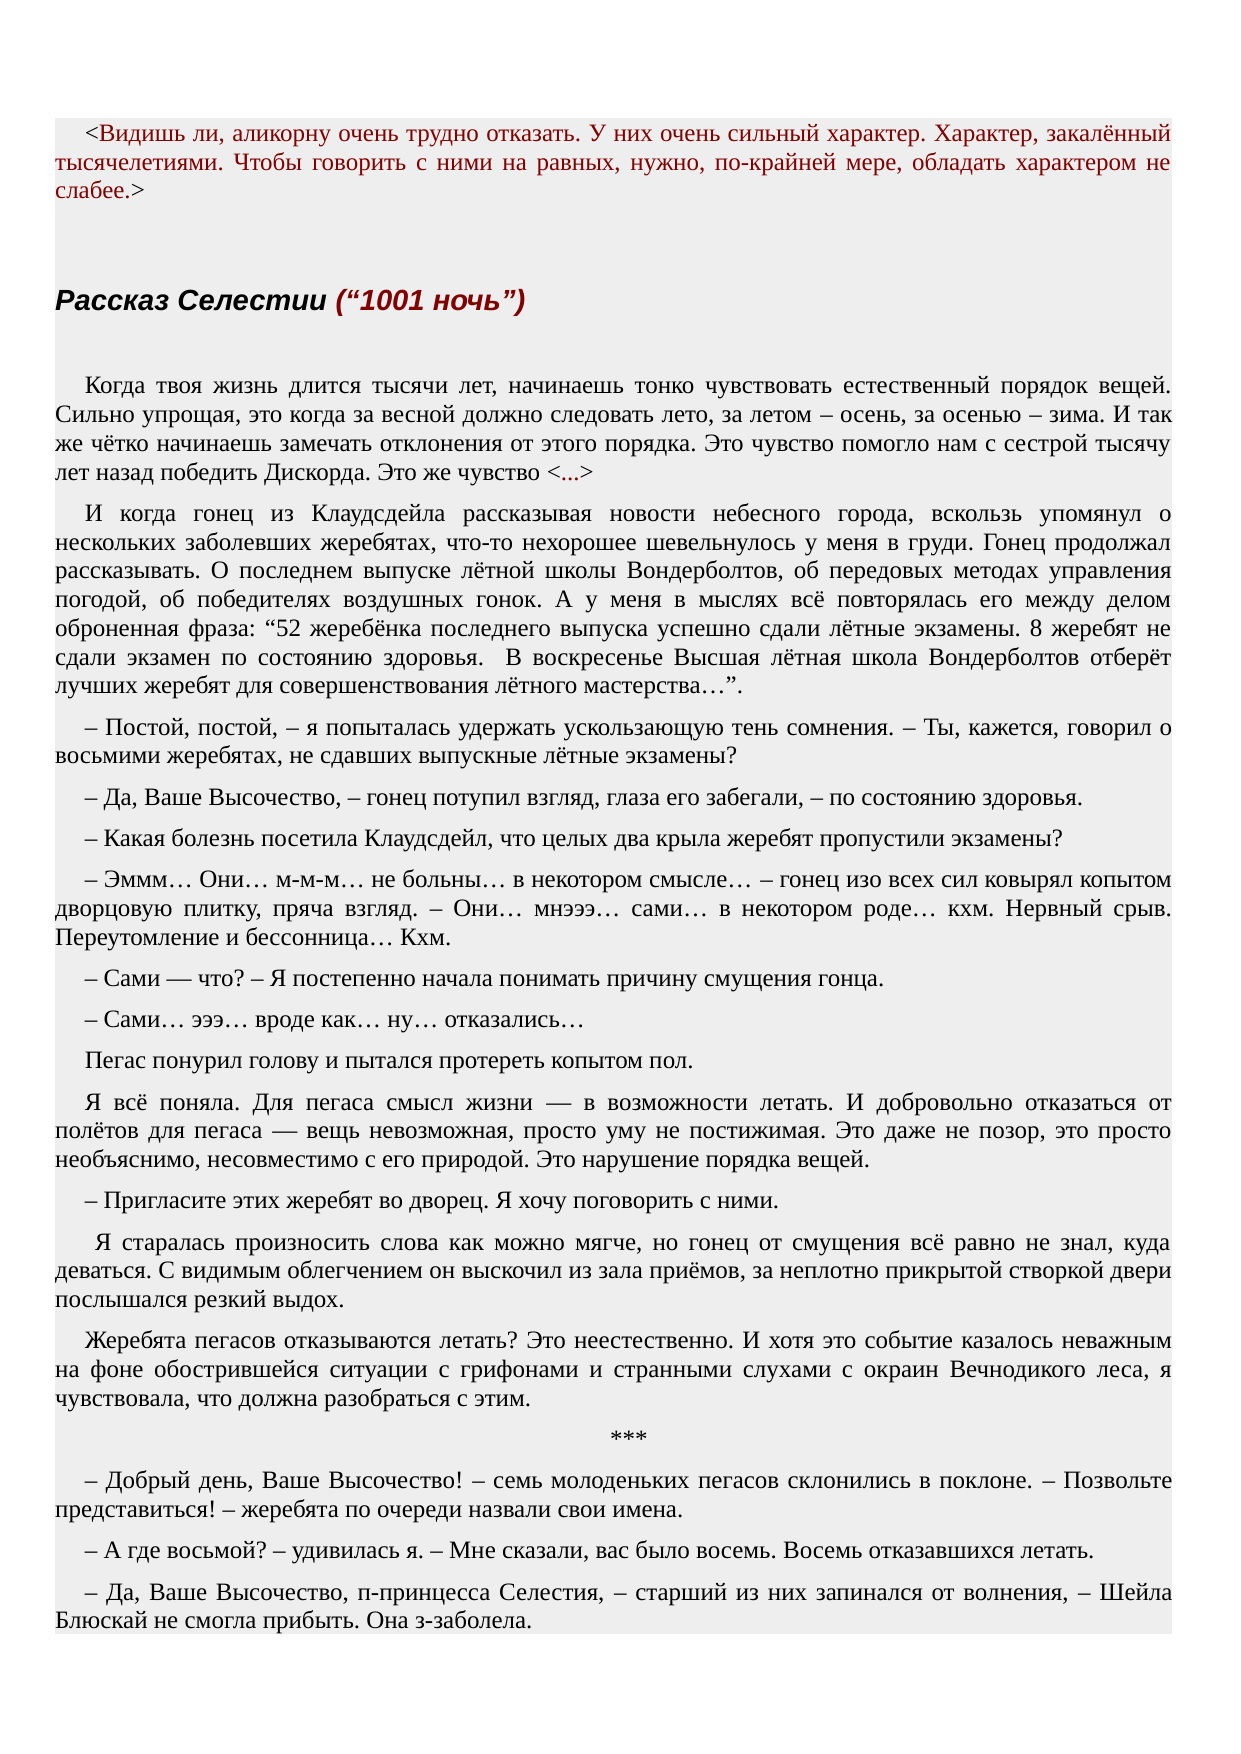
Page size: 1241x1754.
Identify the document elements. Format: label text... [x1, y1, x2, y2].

text – А где восьмой? – удивилась я. – Мне сказали, вас было восемь. Восемь отказавшихся летать. [55, 1535, 1172, 1564]
text – Сами… эээ… вроде как… ну… отказались… [55, 1004, 1172, 1033]
text Я старалась произносить слова как можно мягче, но гонец от смущения всё равно не знал, куда деваться. С видимым облегчением он выскочил из зала приёмов, за неплотно прикрытой створкой двери послышался резкий выдох. [55, 1227, 1172, 1313]
text – Сами — что? – Я постепенно начала понимать причину смущения гонца. [55, 963, 1172, 992]
text – Эммм… Они… м-м-м… не больны… в некотором смысле… – гонец изо всех сил ковырял копытом дворцовую плитку, пряча взгляд. – Они… мнэээ… сами… в некотором роде… кхм. Нервный срыв. Переутомление и бессонница… Кхм. [55, 864, 1172, 950]
text – Добрый день, Ваше Высочество! – семь молоденьких пегасов склонились в поклоне. – Позвольте представиться! – жеребята по очереди назвали свои имена. [55, 1465, 1172, 1523]
text – Постой, постой, – я попыталась удержать ускользающую тень сомнения. – Ты, кажется, говорил о восьмими жеребятах, не сдавших выпускные лётные экзамены? [55, 712, 1172, 769]
text – Да, Ваше Высочество, – гонец потупил взгляд, глаза его забегали, – по состоянию здоровья. [55, 782, 1172, 810]
text Пегас понурил голову и пытался протереть копытом пол. [55, 1045, 1172, 1074]
text – Да, Ваше Высочество, п-принцесса Селестия, – старший из них запинался от волнения, – Шейла Блюскай не смогла прибыть. Она з-заболела. [55, 1577, 1172, 1634]
text – Пригласите этих жеребят во дворец. Я хочу поговорить с ними. [55, 1185, 1172, 1214]
text <Видишь ли, аликорну очень трудно отказать. У них очень сильный характер. Характер, закалённый тысячелетиями. Чтобы говорить с ними на равных, нужно, по-крайней мере, обладать характером не слабее.> [55, 118, 1172, 204]
text Жеребята пегасов отказываются летать? Это неестественно. И хотя это событие казалось неважным на фоне обострившейся ситуации с грифонами и странными слухами с окраин Вечнодикого леса, я чувствовала, что должна разобраться с этим. [55, 1325, 1172, 1412]
subtitle Рассказ Селестии (“1001 ночь”) [55, 283, 1172, 317]
text И когда гонец из Клаудсдейла рассказывая новости небесного города, вскользь упомянул о нескольких заболевших жеребятах, что-то нехорошее шевельнулось у меня в груди. Гонец продолжал рассказывать. О последнем выпуске лётной школы Вондерболтов, об передовых методах управления погодой, об победителях воздушных гонок. А у меня в мыслях всё повторялась его между делом оброненная фраза: “52 жеребёнка последнего выпуска успешно сдали лётные экзамены. 8 жеребят не сдали экзамен по состоянию здоровья. В воскресенье Высшая лётная школа Вондерболтов отберёт лучших жеребят для совершенствования лётного мастерства…”. [55, 498, 1172, 699]
text *** [55, 1424, 1172, 1453]
text – Какая болезнь посетила Клаудсдейл, что целых два крыла жеребят пропустили экзамены? [55, 823, 1172, 852]
text Я всё поняла. Для пегаса смысл жизни — в возможности летать. И добровольно отказаться от полётов для пегаса — вещь невозможная, просто уму не постижимая. Это даже не позор, это просто необъяснимо, несовместимо с его природой. Это нарушение порядка вещей. [55, 1087, 1172, 1173]
text Когда твоя жизнь длится тысячи лет, начинаешь тонко чувствовать естественный порядок вещей. Сильно упрощая, это когда за весной должно следовать лето, за летом – осень, за осенью – зима. И так же чётко начинаешь замечать отклонения от этого порядка. Это чувство помогло нам с сестрой тысячу лет назад победить Дискорда. Это же чувство <...> [55, 370, 1172, 485]
